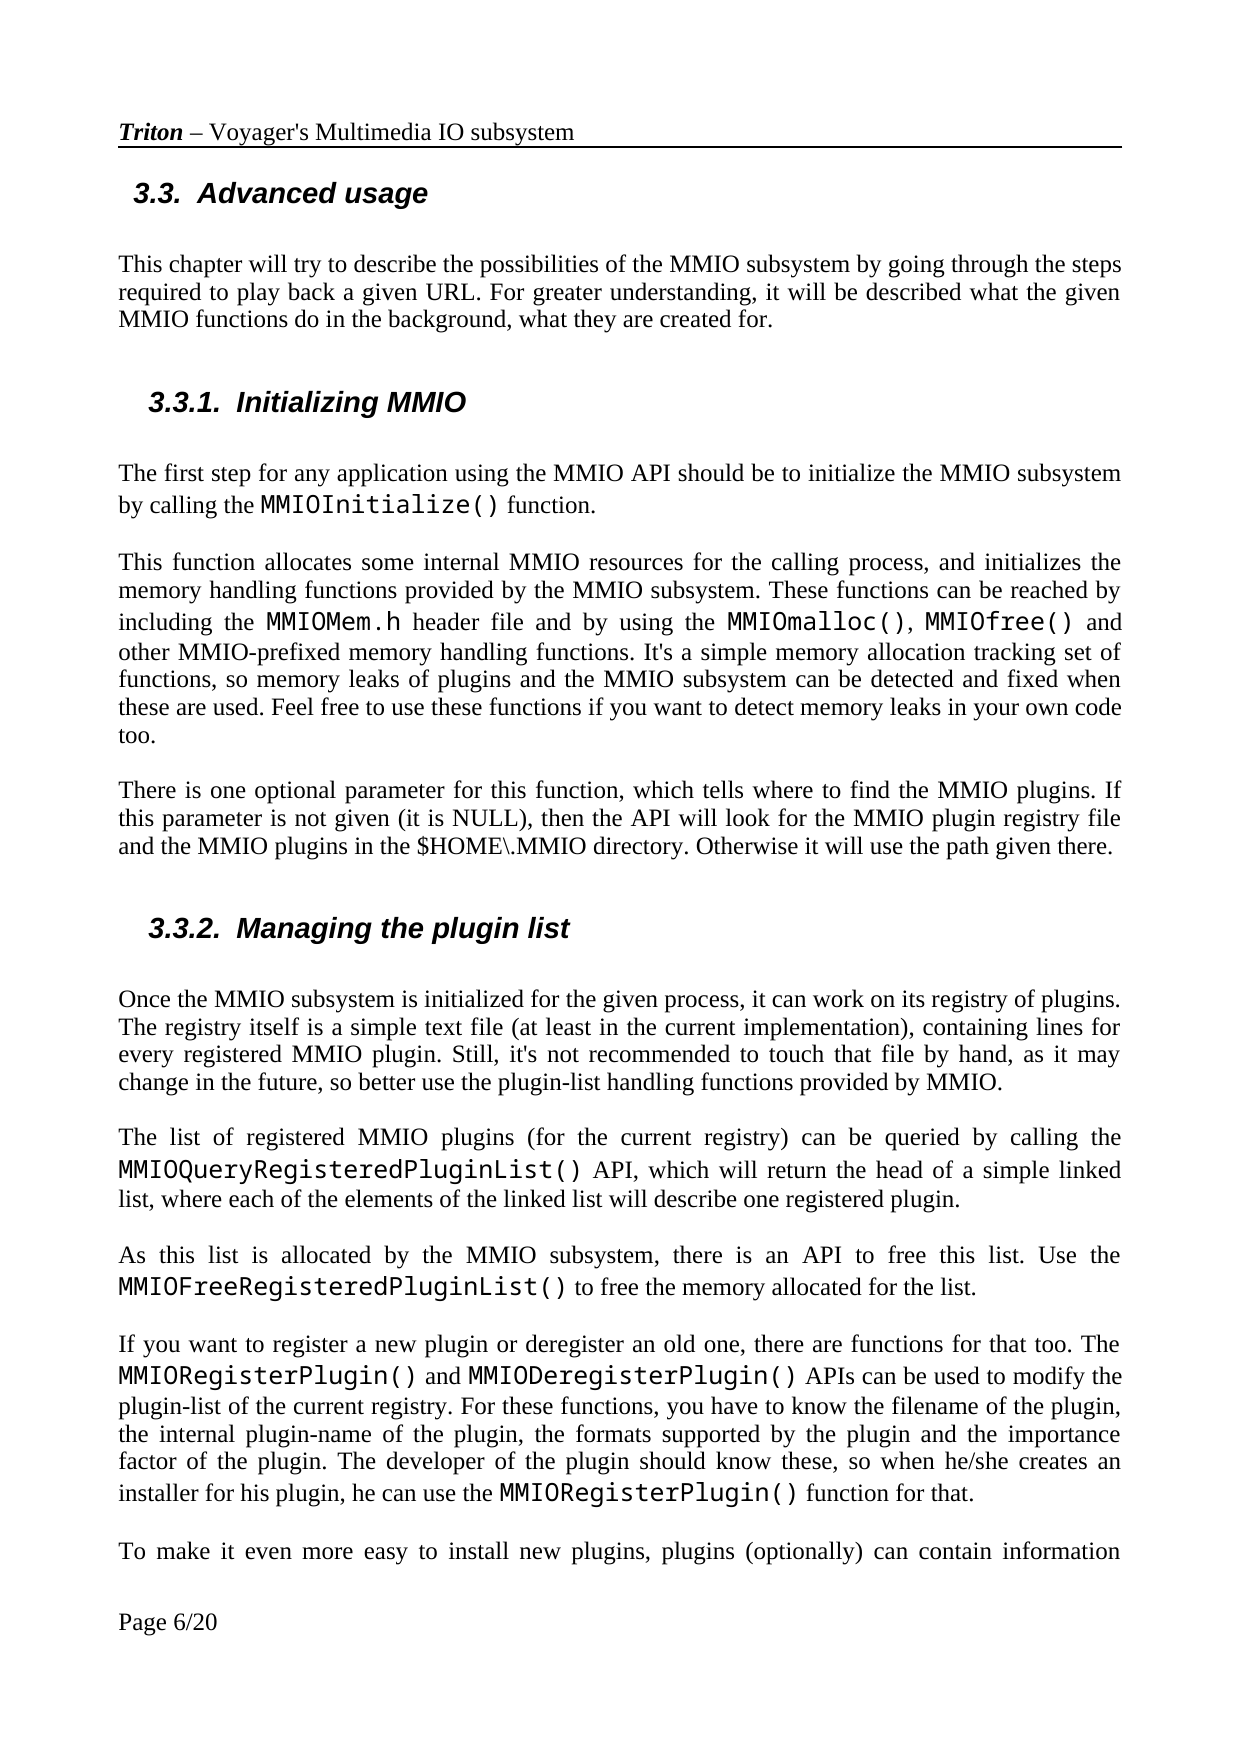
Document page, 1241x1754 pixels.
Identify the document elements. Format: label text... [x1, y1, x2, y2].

text The list of registered MMIO plugins (for the current registry) can be queried by calling the MMIOQueryRegisteredPluginList() API, which will return the head of a simple linked list, where each of the elements of the linked list will describe one registered plugin. [118, 1123, 1122, 1213]
text This chapter will try to describe the possibilities of the MMIO subsystem by going through the steps required to play back a given URL. For greater understanding, it will be described what the given MMIO functions do in the background, what they are created for. [118, 250, 1122, 333]
text If you want to register a new plugin or deregister an old one, there are functions for that too. The MMIORegisterPlugin() and MMIODeregisterPlugin() APIs can be used to modify the plugin-list of the current registry. For these functions, you have to know the filename of the plugin, the internal plugin-name of the plugin, the formats supported by the plugin and the importance factor of the plugin. The developer of the plugin should know these, so when he/she creates an installer for his plugin, he can use the MMIORegisterPlugin() function for that. [118, 1330, 1122, 1509]
text This function allocates some internal MMIO resources for the calling process, and initializes the memory handling functions provided by the MMIO subsystem. These functions can be reached by including the MMIOMem.h header file and by using the MMIOmalloc(), MMIOfree() and other MMIO-prefixed memory handling functions. It's a simple memory allocation tracking set of functions, so memory leaks of plugins and the MMIO subsystem can be detected and fixed when these are used. Feel free to use these functions if you want to detect memory leaks in your own code too. [118, 548, 1122, 749]
text To make it even more easy to install new plugins, plugins (optionally) can contain information [118, 1537, 1122, 1564]
text As this list is allocated by the MMIO subsystem, there is an API to free this list. Use the MMIOFreeRegisteredPluginList() to free the memory allocated for the list. [118, 1241, 1122, 1302]
text Once the MMIO subsystem is initialized for the given process, it can work on its registry of plugins. The registry itself is a simple text file (at least in the current implementation), containing lines for every registered MMIO plugin. Still, it's not recommended to touch that file by hand, as it may change in the future, so better use the plugin-list handling functions provided by MMIO. [118, 985, 1122, 1096]
text The first step for any application using the MMIO API should be to initialize the MMIO subsystem by calling the MMIOInitialize() function. [118, 459, 1122, 521]
subtitle Initializing MMIO [148, 386, 1122, 419]
text There is one optional parameter for this function, which tells where to find the MMIO plugins. If this parameter is not given (it is NULL), then the API will look for the MMIO plugin registry file and the MMIO plugins in the $HOME\.MMIO directory. Otherwise it will use the path given there. [118, 776, 1122, 859]
subtitle Managing the plugin list [148, 912, 1122, 945]
subtitle Advanced usage [133, 177, 1122, 210]
